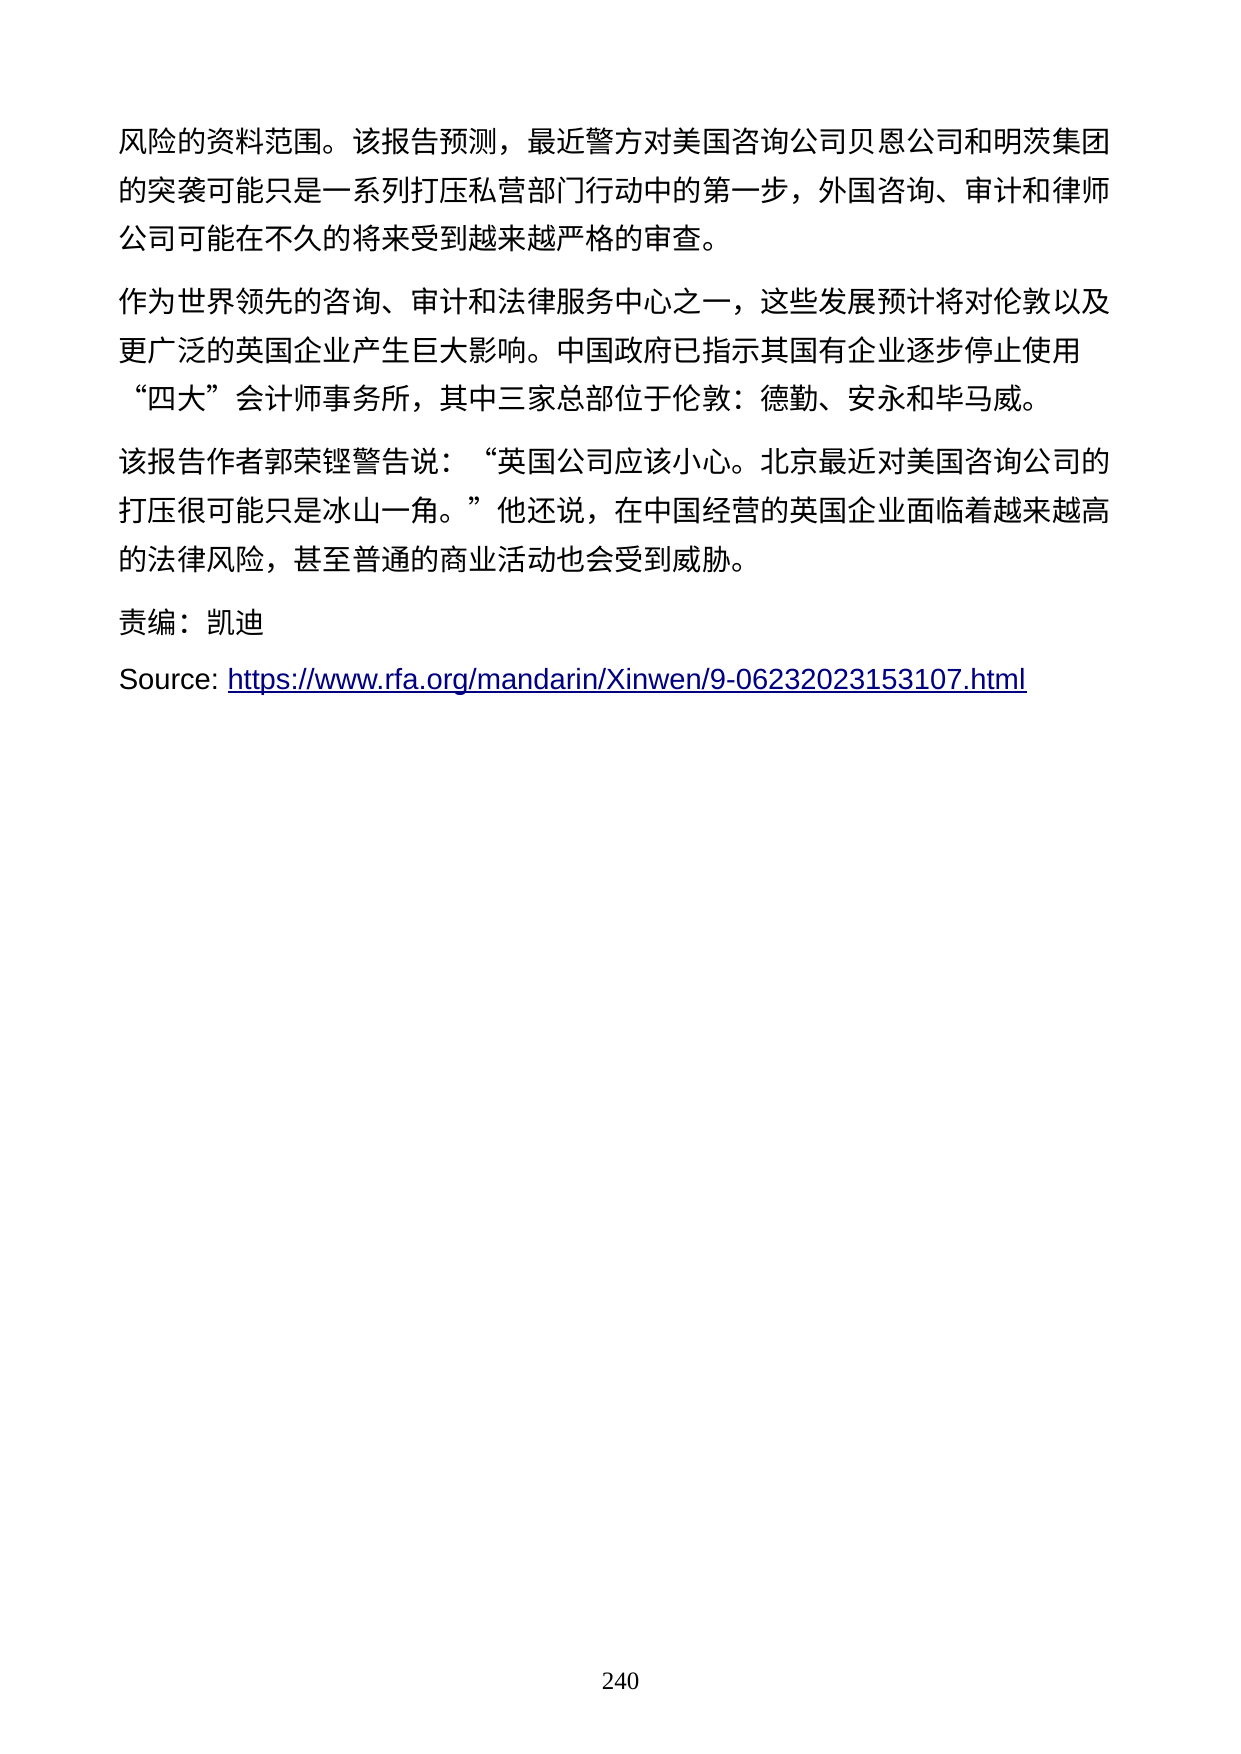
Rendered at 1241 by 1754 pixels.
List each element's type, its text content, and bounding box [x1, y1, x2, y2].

text 责编：凯迪 [118, 599, 1122, 641]
text Source: https://www.rfa.org/mandarin/Xinwen/9-06232023153107.html [118, 662, 1122, 696]
text 风险的资料范围。该报告预测，最近警方对美国咨询公司贝恩公司和明茨集团的突袭可能只是一系列打压私营部门行动中的第一步，外国咨询、审计和律师公司可能在不久的将来受到越来越严格的审查。 [118, 118, 1122, 258]
text 该报告作者郭荣铿警告说：“英国公司应该小心。北京最近对美国咨询公司的打压很可能只是冰山一角。”他还说，在中国经营的英国企业面临着越来越高的法律风险，甚至普通的商业活动也会受到威胁。 [118, 439, 1122, 578]
text 作为世界领先的咨询、审计和法律服务中心之一，这些发展预计将对伦敦以及更广泛的英国企业产生巨大影响。中国政府已指示其国有企业逐步停止使用“四大”会计师事务所，其中三家总部位于伦敦：德勤、安永和毕马威。 [118, 279, 1122, 418]
